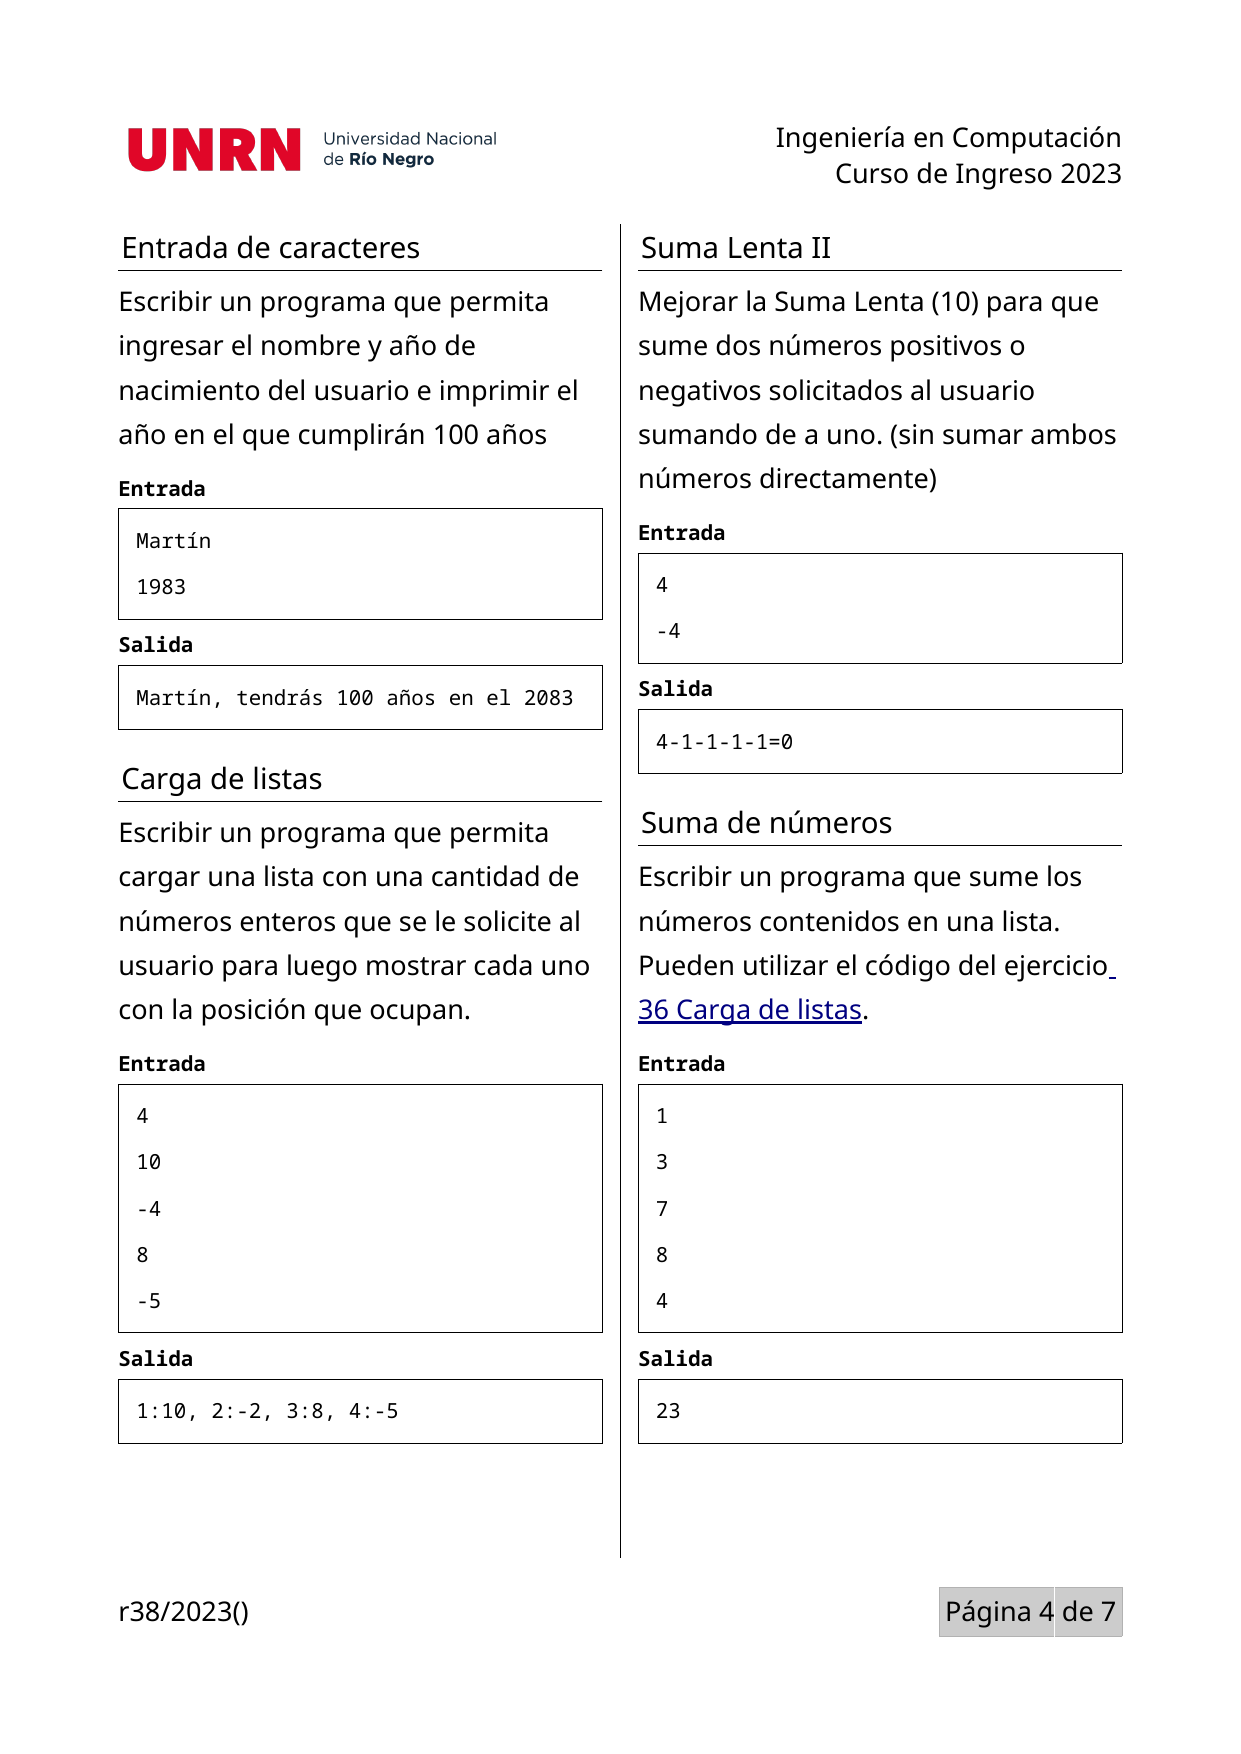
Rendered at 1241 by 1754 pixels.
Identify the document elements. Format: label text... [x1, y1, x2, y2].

text 1:10, 2:-2, 3:8, 4:-5 [119, 1380, 602, 1443]
text 7 [639, 1176, 1122, 1222]
text 23 [639, 1380, 1122, 1443]
text Martín [119, 509, 602, 554]
text Entrada [118, 474, 602, 502]
subtitle Suma de números [638, 799, 1122, 845]
text 3 [639, 1130, 1122, 1176]
text Salida [118, 1344, 602, 1373]
text Salida [638, 1344, 1122, 1373]
text Mejorar la Suma Lenta (10) para que sume dos números positivos o negativos solicitados al usuario sumando de a uno. (sin sumar ambos números directamente) [638, 283, 1122, 496]
text Salida [118, 630, 602, 659]
text 10 [119, 1130, 602, 1176]
text Entrada [118, 1049, 602, 1077]
text 1 [639, 1085, 1122, 1130]
text 8 [119, 1222, 602, 1268]
text -5 [119, 1268, 602, 1332]
text -4 [119, 1176, 602, 1222]
text Martín, tendrás 100 años en el 2083 [119, 666, 602, 729]
picture [118, 118, 505, 180]
text 4 [639, 554, 1122, 599]
text Escribir un programa que permita cargar una lista con una cantidad de números enteros que se le solicite al usuario para luego mostrar cada uno con la posición que ocupan. [118, 814, 602, 1027]
text Salida [638, 674, 1122, 703]
text 4 [119, 1085, 602, 1130]
text 4 [639, 1268, 1122, 1332]
text 1983 [119, 554, 602, 619]
text Escribir un programa que permita ingresar el nombre y año de nacimiento del usuario e imprimir el año en el que cumplirán 100 años [118, 283, 602, 452]
subtitle Entrada de caracteres [118, 224, 602, 270]
subtitle Suma Lenta II [638, 224, 1122, 270]
text Entrada [638, 518, 1122, 547]
text -4 [639, 599, 1122, 663]
text 8 [639, 1222, 1122, 1268]
text Entrada [638, 1049, 1122, 1077]
subtitle Carga de listas [118, 755, 602, 801]
text 4-1-1-1-1=0 [639, 710, 1122, 773]
text Escribir un programa que sume los números contenidos en una lista. Pueden utilizar el código del ejercicio 36 Carga de listas. [638, 858, 1122, 1027]
